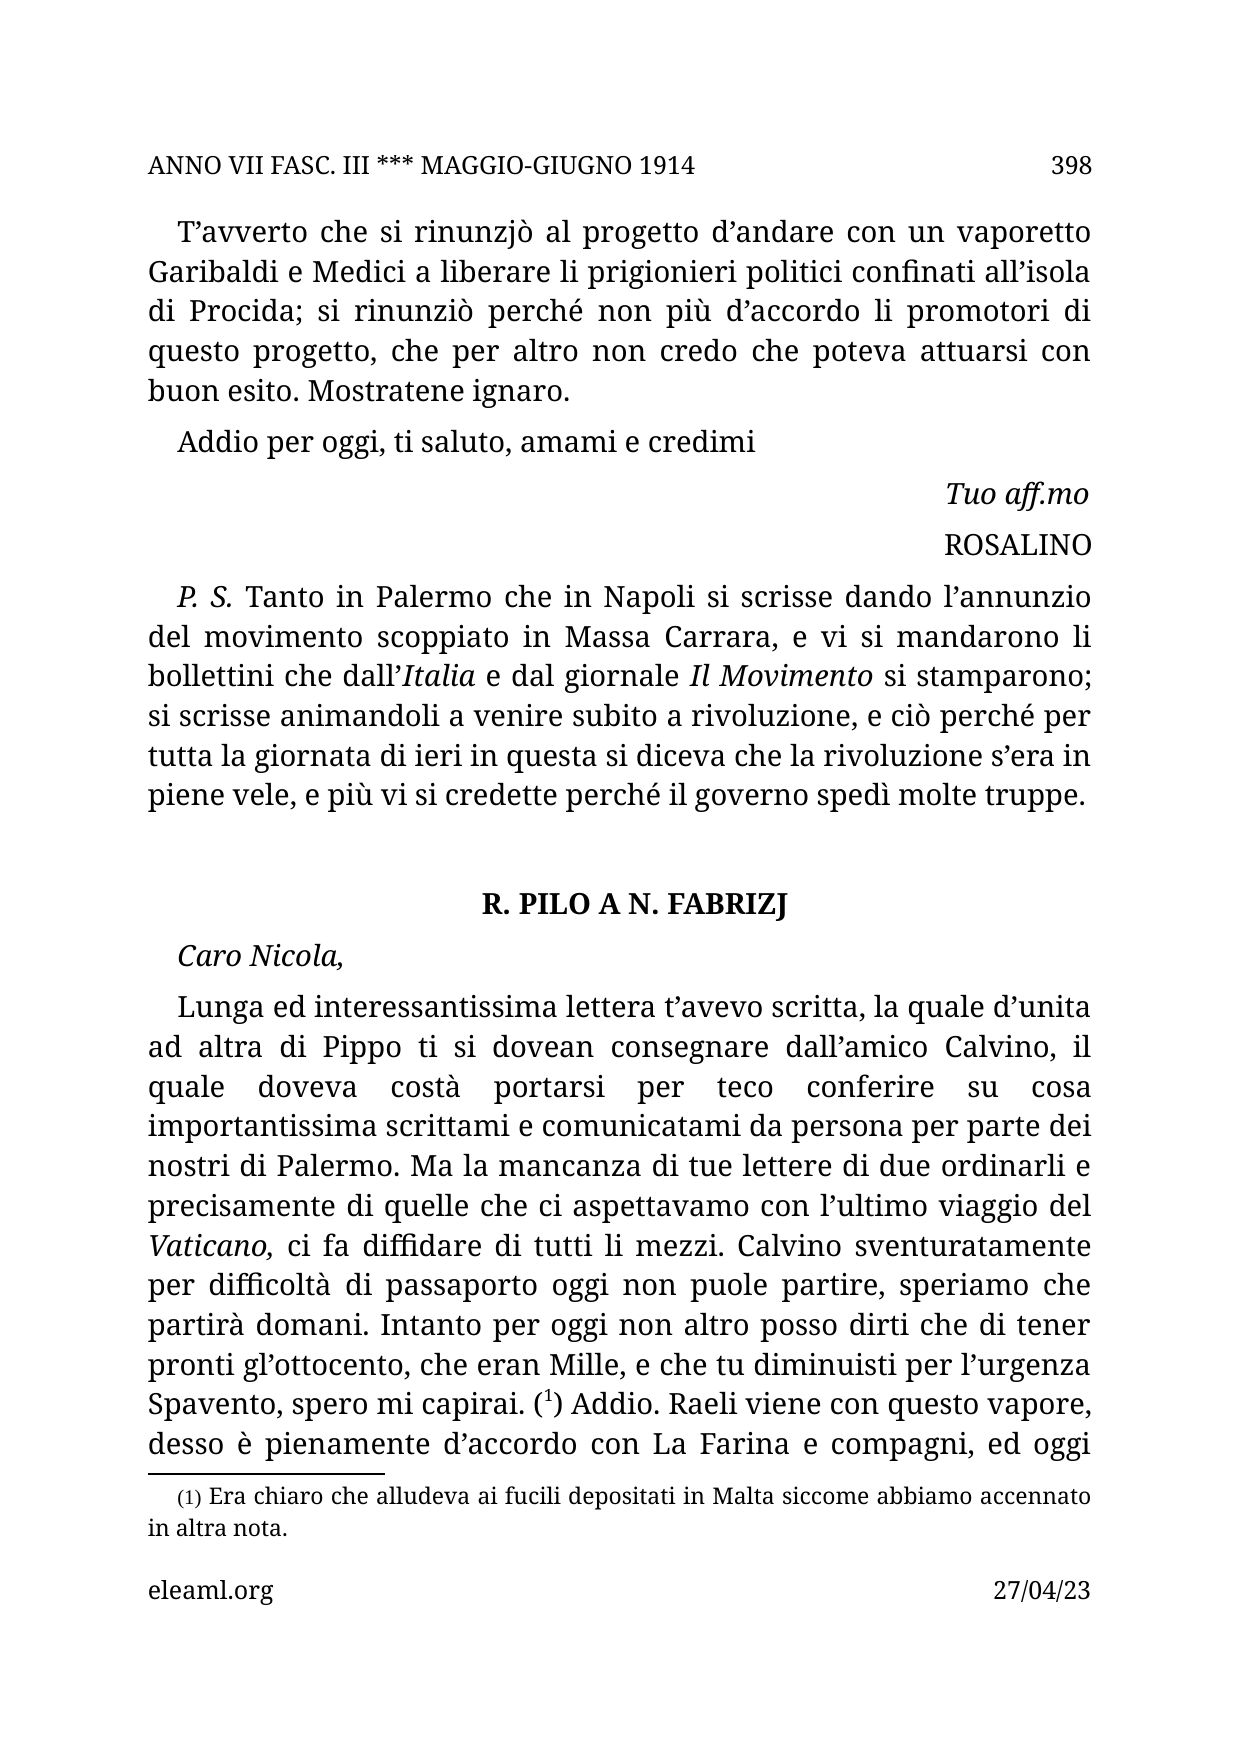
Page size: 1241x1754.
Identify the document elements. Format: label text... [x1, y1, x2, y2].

text T’avverto che si rinunzjò al progetto d’andare con un vaporetto Garibaldi e Medici a liberare li prigionieri politici confinati all’isola di Procida; si rinunziò perché non più d’accordo li promotori di questo progetto, che per altro non credo che poteva attuarsi con buon esito. Mostratene ignaro. [148, 211, 1093, 409]
subtitle R. PILO A N. FABRIZJ [148, 883, 1093, 923]
text Caro Nicola, [148, 935, 1093, 975]
text Addio per oggi, ti saluto, amami e credimi [148, 421, 1093, 461]
text P. S. Tanto in Palermo che in Napoli si scrisse dando l’annunzio del movimento scoppiato in Massa Carrara, e vi si mandarono li bollettini che dall’Italia e dal giornale Il Movimento si stamparono; si scrisse animandoli a venire subito a rivoluzione, e ciò perché per tutta la giornata di ieri in questa si diceva che la rivoluzione s’era in piene vele, e più vi si credette perché il governo spedì molte truppe. [148, 576, 1093, 814]
text Era chiaro che alludeva ai fucili depositati in Malta siccome abbiamo accennato in altra nota. [148, 1480, 1093, 1543]
text ROSALINO [148, 524, 1093, 564]
text Lunga ed interessantissima lettera t’avevo scritta, la quale d’unita ad altra di Pippo ti si dovean consegnare dall’amico Calvino, il quale doveva costà portarsi per teco conferire su cosa importantissima scrittami e comunicatami da persona per parte dei nostri di Palermo. Ma la mancanza di tue lettere di due ordinarli e precisamente di quelle che ci aspettavamo con l’ultimo viaggio del Vaticano, ci fa diffidare di tutti li mezzi. Calvino sventuratamente per difficoltà di passaporto oggi non puole partire, speriamo che partirà domani. Intanto per oggi non altro posso dirti che di tener pronti gl’ottocento, che eran Mille, e che tu diminuisti per l’urgenza Spavento, spero mi capirai. () Addio. Raeli viene con questo vapore, desso è pienamente d’accordo con La Farina e compagni, ed oggi [148, 987, 1093, 1463]
text Tuo aff.mo [148, 473, 1093, 513]
